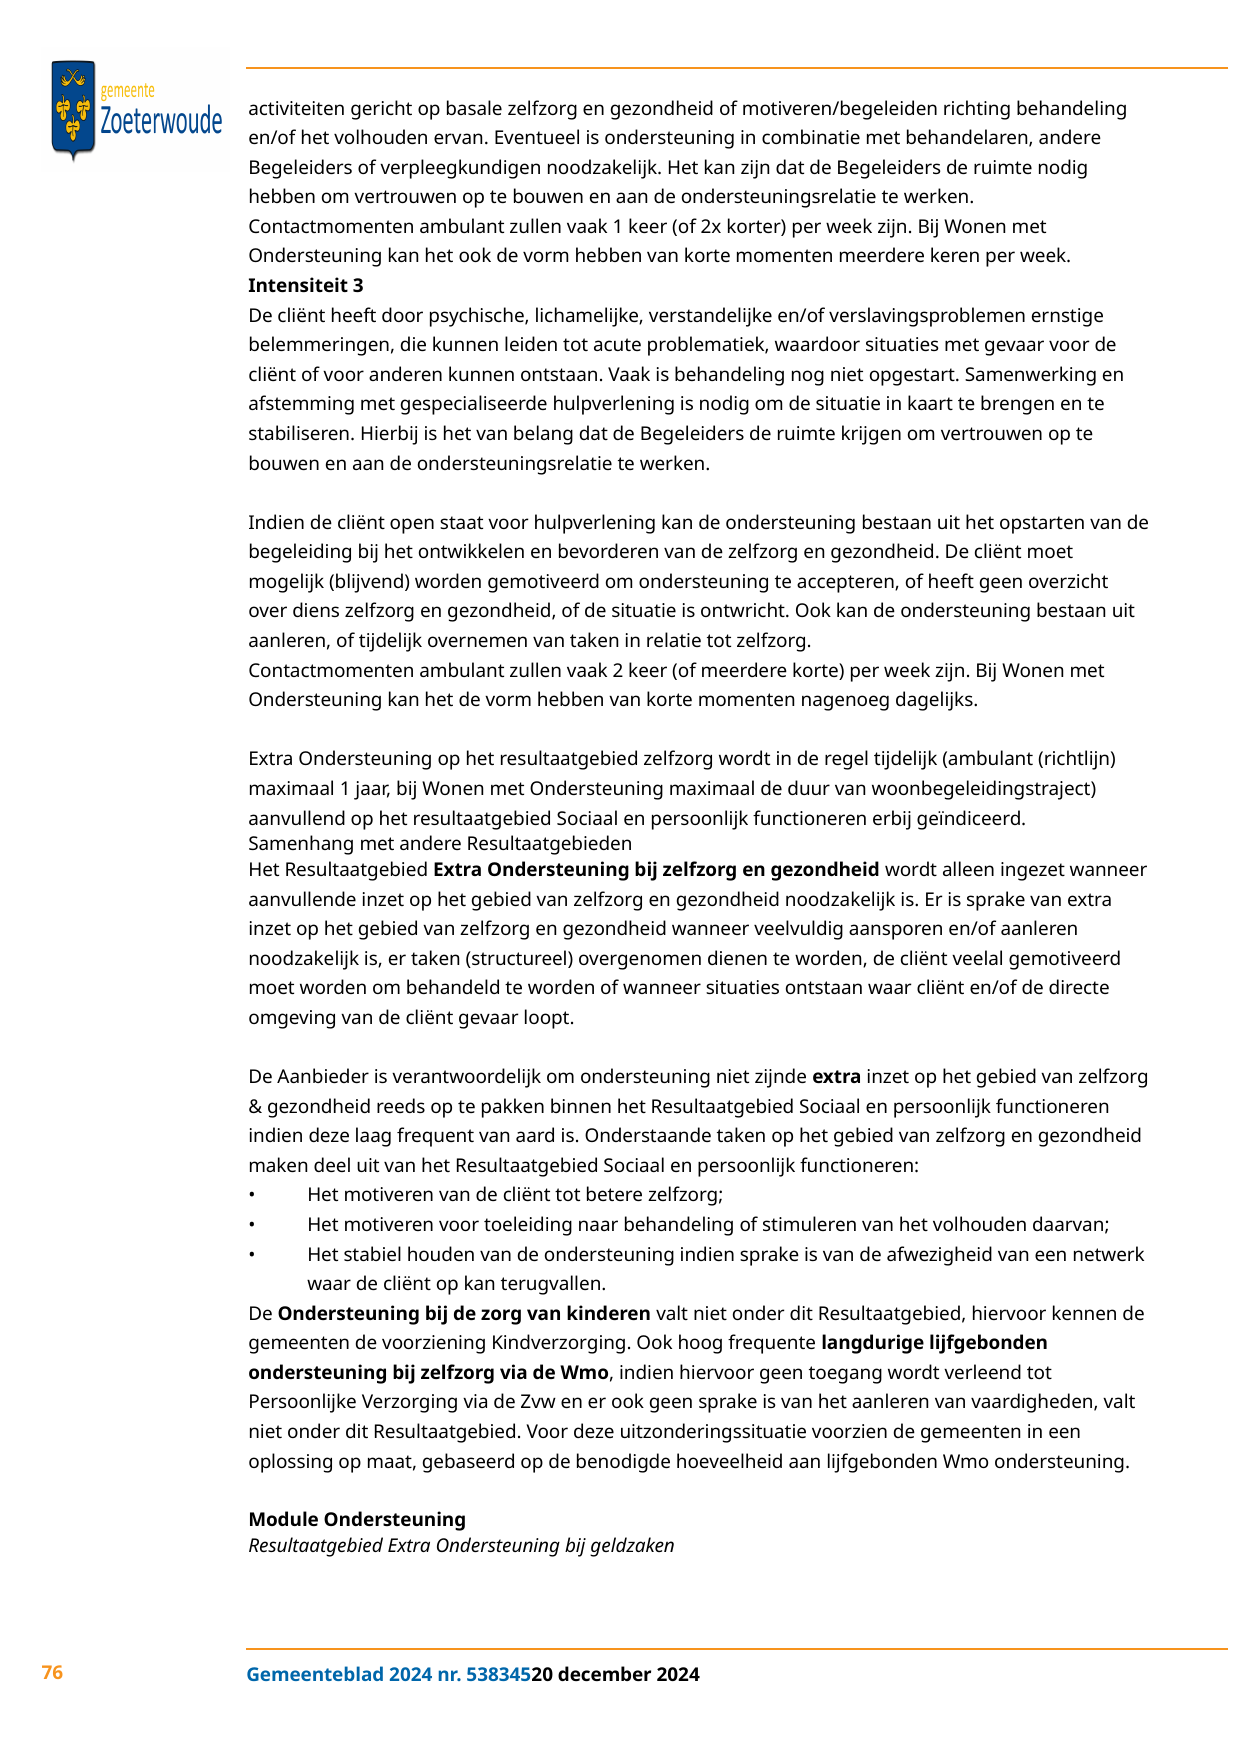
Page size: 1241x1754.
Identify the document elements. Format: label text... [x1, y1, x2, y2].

table_cell Samenhang met andere Resultaatgebieden [248, 831, 1152, 856]
table_cell Resultaatgebied Extra Ondersteuning bij geldzaken [248, 1532, 1152, 1558]
table_header Module Ondersteuning [248, 1507, 1152, 1532]
table_cell Het Resultaatgebied Extra Ondersteuning bij zelfzorg en gezondheid wordt alleen ingezet wanneer aanvullende inzet op het gebied van zelfzorg en gezondheid noodzakelijk is. Er is sprake van extra inzet op het gebied van zelfzorg en gezondheid wanneer veelvuldig aansporen en/of aanleren noodzakelijk is, er taken (structureel) overgenomen dienen te worden, de cliënt veelal gemotiveerd moet worden om behandeld te worden of wanneer situaties ontstaan waar cliënt en/of de directe omgeving van de cliënt gevaar loopt. De Aanbieder is verantwoordelijk om ondersteuning niet zijnde extra inzet op het gebied van zelfzorg & gezondheid reeds op te pakken binnen het Resultaatgebied Sociaal en persoonlijk functioneren indien deze laag frequent van aard is. Onderstaande taken op het gebied van zelfzorg en gezondheid maken deel uit van het Resultaatgebied Sociaal en persoonlijk functioneren: Het motiveren van de cliënt tot betere zelfzorg; Het motiveren voor toeleiding naar behandeling of stimuleren van het volhouden daarvan; Het stabiel houden van de ondersteuning indien sprake is van de afwezigheid van een netwerk waar de cliënt op kan terugvallen. De Ondersteuning bij de zorg van kinderen valt niet onder dit Resultaatgebied, hiervoor kennen de gemeenten de voorziening Kindverzorging. Ook hoog frequente langdurige lijfgebonden ondersteuning bij zelfzorg via de Wmo, indien hiervoor geen toegang wordt verleend tot Persoonlijke Verzorging via de Zvw en er ook geen sprake is van het aanleren van vaardigheden, valt niet onder dit Resultaatgebied. Voor deze uitzonderingssituatie voorzien de gemeenten in een oplossing op maat, gebaseerd op de benodigde hoeveelheid aan lijfgebonden Wmo ondersteuning. [248, 856, 1152, 1474]
picture [41, 47, 231, 172]
table_cell activiteiten gericht op basale zelfzorg en gezondheid of motiveren/begeleiden richting behandeling en/of het volhouden ervan. Eventueel is ondersteuning in combinatie met behandelaren, andere Begeleiders of verpleegkundigen noodzakelijk. Het kan zijn dat de Begeleiders de ruimte nodig hebben om vertrouwen op te bouwen en aan de ondersteuningsrelatie te werken. Contactmomenten ambulant zullen vaak 1 keer (of 2x korter) per week zijn. Bij Wonen met Ondersteuning kan het ook de vorm hebben van korte momenten meerdere keren per week. Intensiteit 3 De cliënt heeft door psychische, lichamelijke, verstandelijke en/of verslavingsproblemen ernstige belemmeringen, die kunnen leiden tot acute problematiek, waardoor situaties met gevaar voor de cliënt of voor anderen kunnen ontstaan. Vaak is behandeling nog niet opgestart. Samenwerking en afstemming met gespecialiseerde hulpverlening is nodig om de situatie in kaart te brengen en te stabiliseren. Hierbij is het van belang dat de Begeleiders de ruimte krijgen om vertrouwen op te bouwen en aan de ondersteuningsrelatie te werken. Indien de cliënt open staat voor hulpverlening kan de ondersteuning bestaan uit het opstarten van de begeleiding bij het ontwikkelen en bevorderen van de zelfzorg en gezondheid. De cliënt moet mogelijk (blijvend) worden gemotiveerd om ondersteuning te accepteren, of heeft geen overzicht over diens zelfzorg en gezondheid, of de situatie is ontwricht. Ook kan de ondersteuning bestaan uit aanleren, of tijdelijk overnemen van taken in relatie tot zelfzorg. Contactmomenten ambulant zullen vaak 2 keer (of meerdere korte) per week zijn. Bij Wonen met Ondersteuning kan het de vorm hebben van korte momenten nagenoeg dagelijks. Extra Ondersteuning op het resultaatgebied zelfzorg wordt in de regel tijdelijk (ambulant (richtlijn) maximaal 1 jaar, bij Wonen met Ondersteuning maximaal de duur van woonbegeleidingstraject) aanvullend op het resultaatgebied Sociaal en persoonlijk functioneren erbij geïndiceerd. [248, 95, 1152, 831]
